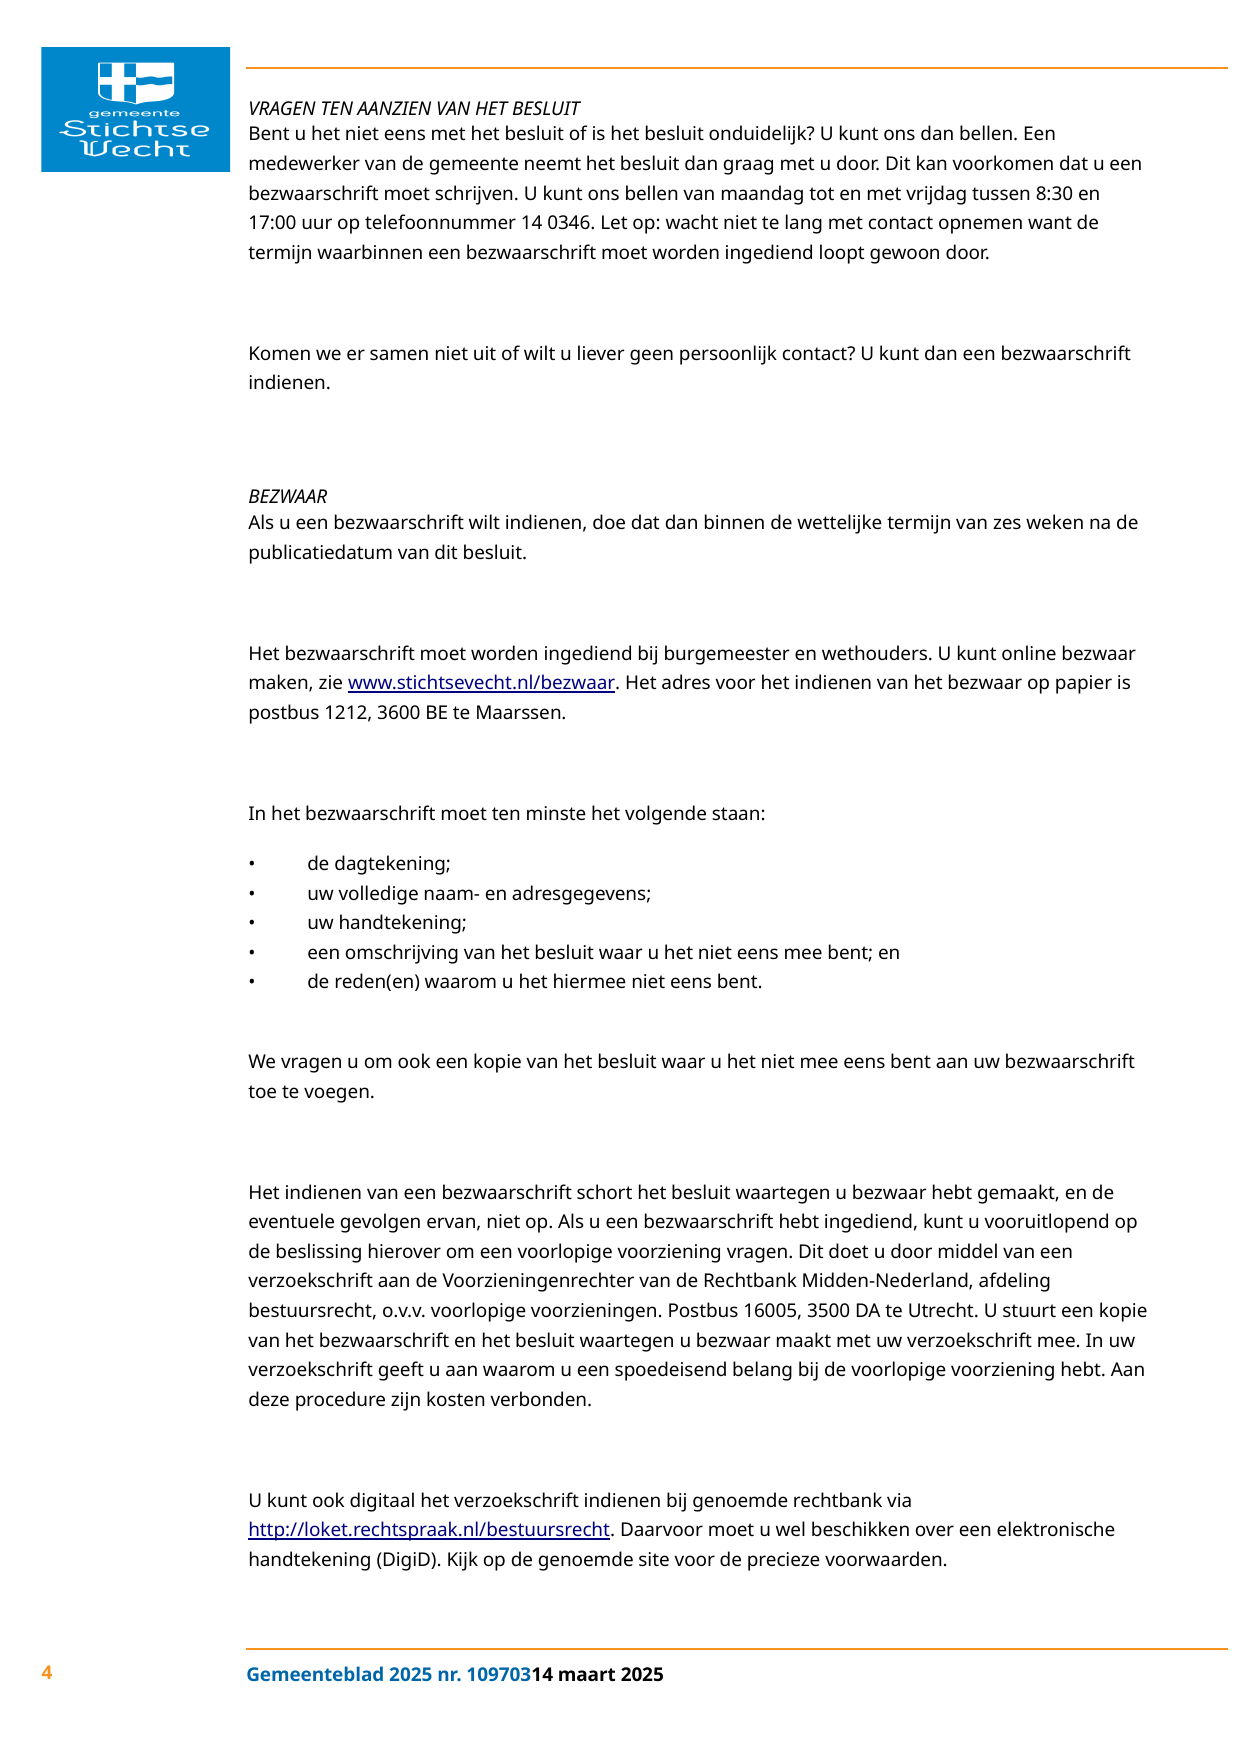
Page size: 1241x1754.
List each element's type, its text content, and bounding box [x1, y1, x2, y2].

list de reden(en) waarom u het hiermee niet eens bent. [248, 968, 1152, 994]
text BEZWAAR [248, 484, 1152, 509]
text Het indienen van een bezwaarschrift schort het besluit waartegen u bezwaar hebt gemaakt, en de eventuele gevolgen ervan, niet op. Als u een bezwaarschrift hebt ingediend, kunt u vooruitlopend op de beslissing hierover om een voorlopige voorziening vragen. Dit doet u door middel van een verzoekschrift aan de Voorzieningenrechter van de Rechtbank Midden-Nederland, afdeling bestuursrecht, o.v.v. voorlopige voorzieningen. Postbus 16005, 3500 DA te Utrecht. U stuurt een kopie van het bezwaarschrift en het besluit waartegen u bezwaar maakt met uw verzoekschrift mee. In uw verzoekschrift geeft u aan waarom u een spoedeisend belang bij de voorlopige voorziening hebt. Aan deze procedure zijn kosten verbonden. [248, 1179, 1152, 1412]
list de dagtekening; [248, 850, 1152, 876]
text Komen we er samen niet uit of wilt u liever geen persoonlijk contact? U kunt dan een bezwaarschrift indienen. [248, 340, 1152, 395]
text Bent u het niet eens met het besluit of is het besluit onduidelijk? U kunt ons dan bellen. Een medewerker van de gemeente neemt het besluit dan graag met u door. Dit kan voorkomen dat u een bezwaarschrift moet schrijven. U kunt ons bellen van maandag tot en met vrijdag tussen 8:30 en 17:00 uur op telefoonnummer 14 0346. Let op: wacht niet te lang met contact opnemen want de termijn waarbinnen een bezwaarschrift moet worden ingediend loopt gewoon door. [248, 121, 1152, 264]
list een omschrijving van het besluit waar u het niet eens mee bent; en [248, 939, 1152, 965]
text VRAGEN TEN AANZIEN VAN HET BESLUIT [248, 95, 1152, 121]
text Het bezwaarschrift moet worden ingediend bij burgemeester en wethouders. U kunt online bezwaar maken, zie www.stichtsevecht.nl/bezwaar. Het adres voor het indienen van het bezwaar op papier is postbus 1212, 3600 BE te Maarssen. [248, 640, 1152, 725]
list uw handtekening; [248, 909, 1152, 935]
list uw volledige naam- en adresgegevens; [248, 880, 1152, 906]
picture [137, 63, 174, 103]
text In het bezwaarschrift moet ten minste het volgende staan: [248, 800, 1152, 826]
text We vragen u om ook een kopie van het besluit waar u het niet mee eens bent aan uw bezwaarschrift toe te voegen. [248, 1048, 1152, 1104]
picture [99, 63, 135, 101]
text U kunt ook digitaal het verzoekschrift indienen bij genoemde rechtbank via http://loket.rechtspraak.nl/bestuursrecht. Daarvoor moet u wel beschikken over een elektronische handtekening (DigiD). Kijk op de genoemde site voor de precieze voorwaarden. [248, 1487, 1152, 1572]
text Als u een bezwaarschrift wilt indienen, doe dat dan binnen de wettelijke termijn van zes weken na de publicatiedatum van dit besluit. [248, 509, 1152, 565]
